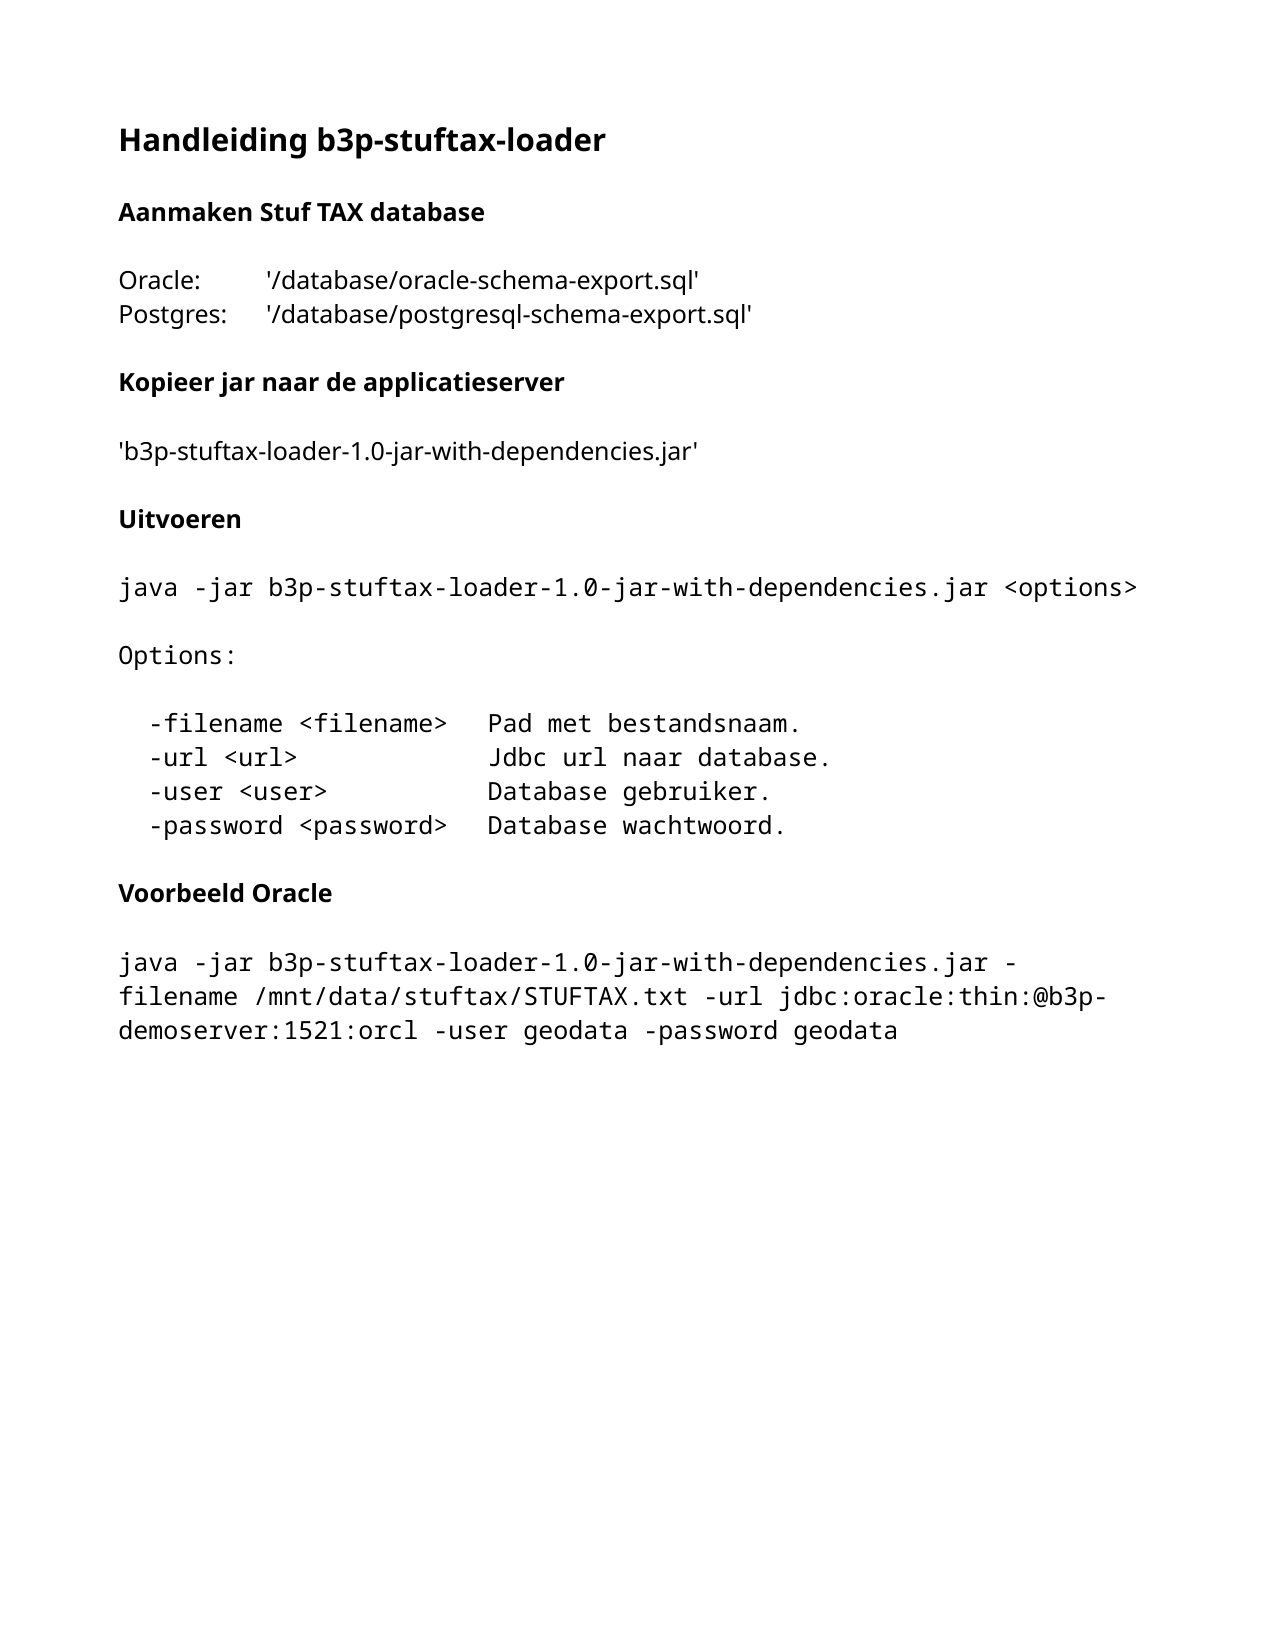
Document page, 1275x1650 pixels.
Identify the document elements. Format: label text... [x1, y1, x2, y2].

text java -jar b3p-stuftax-loader-1.0-jar-with-dependencies.jar <options> [118, 569, 1157, 603]
text Uitvoeren [118, 501, 1157, 535]
text Kopieer jar naar de applicatieserver [118, 365, 1157, 399]
text -password <password> Database wachtwoord. [118, 808, 1157, 842]
text Aanmaken Stuf TAX database [118, 195, 1157, 229]
text -user <user> Database gebruiker. [118, 774, 1157, 808]
text Handleiding b3p-stuftax-loader [118, 118, 1157, 161]
text -filename <filename> Pad met bestandsnaam. [118, 706, 1157, 740]
text java -jar b3p-stuftax-loader-1.0-jar-with-dependencies.jar -filename /mnt/data/stuftax/STUFTAX.txt -url jdbc:oracle:thin:@b3p-demoserver:1521:orcl -user geodata -password geodata [118, 944, 1157, 1046]
text -url <url> Jdbc url naar database. [118, 740, 1157, 774]
text Voorbeeld Oracle [118, 876, 1157, 910]
text Options: [118, 638, 1157, 672]
text 'b3p-stuftax-loader-1.0-jar-with-dependencies.jar' [118, 433, 1157, 467]
text Postgres: '/database/postgresql-schema-export.sql' [118, 297, 1157, 331]
text Oracle: '/database/oracle-schema-export.sql' [118, 263, 1157, 297]
